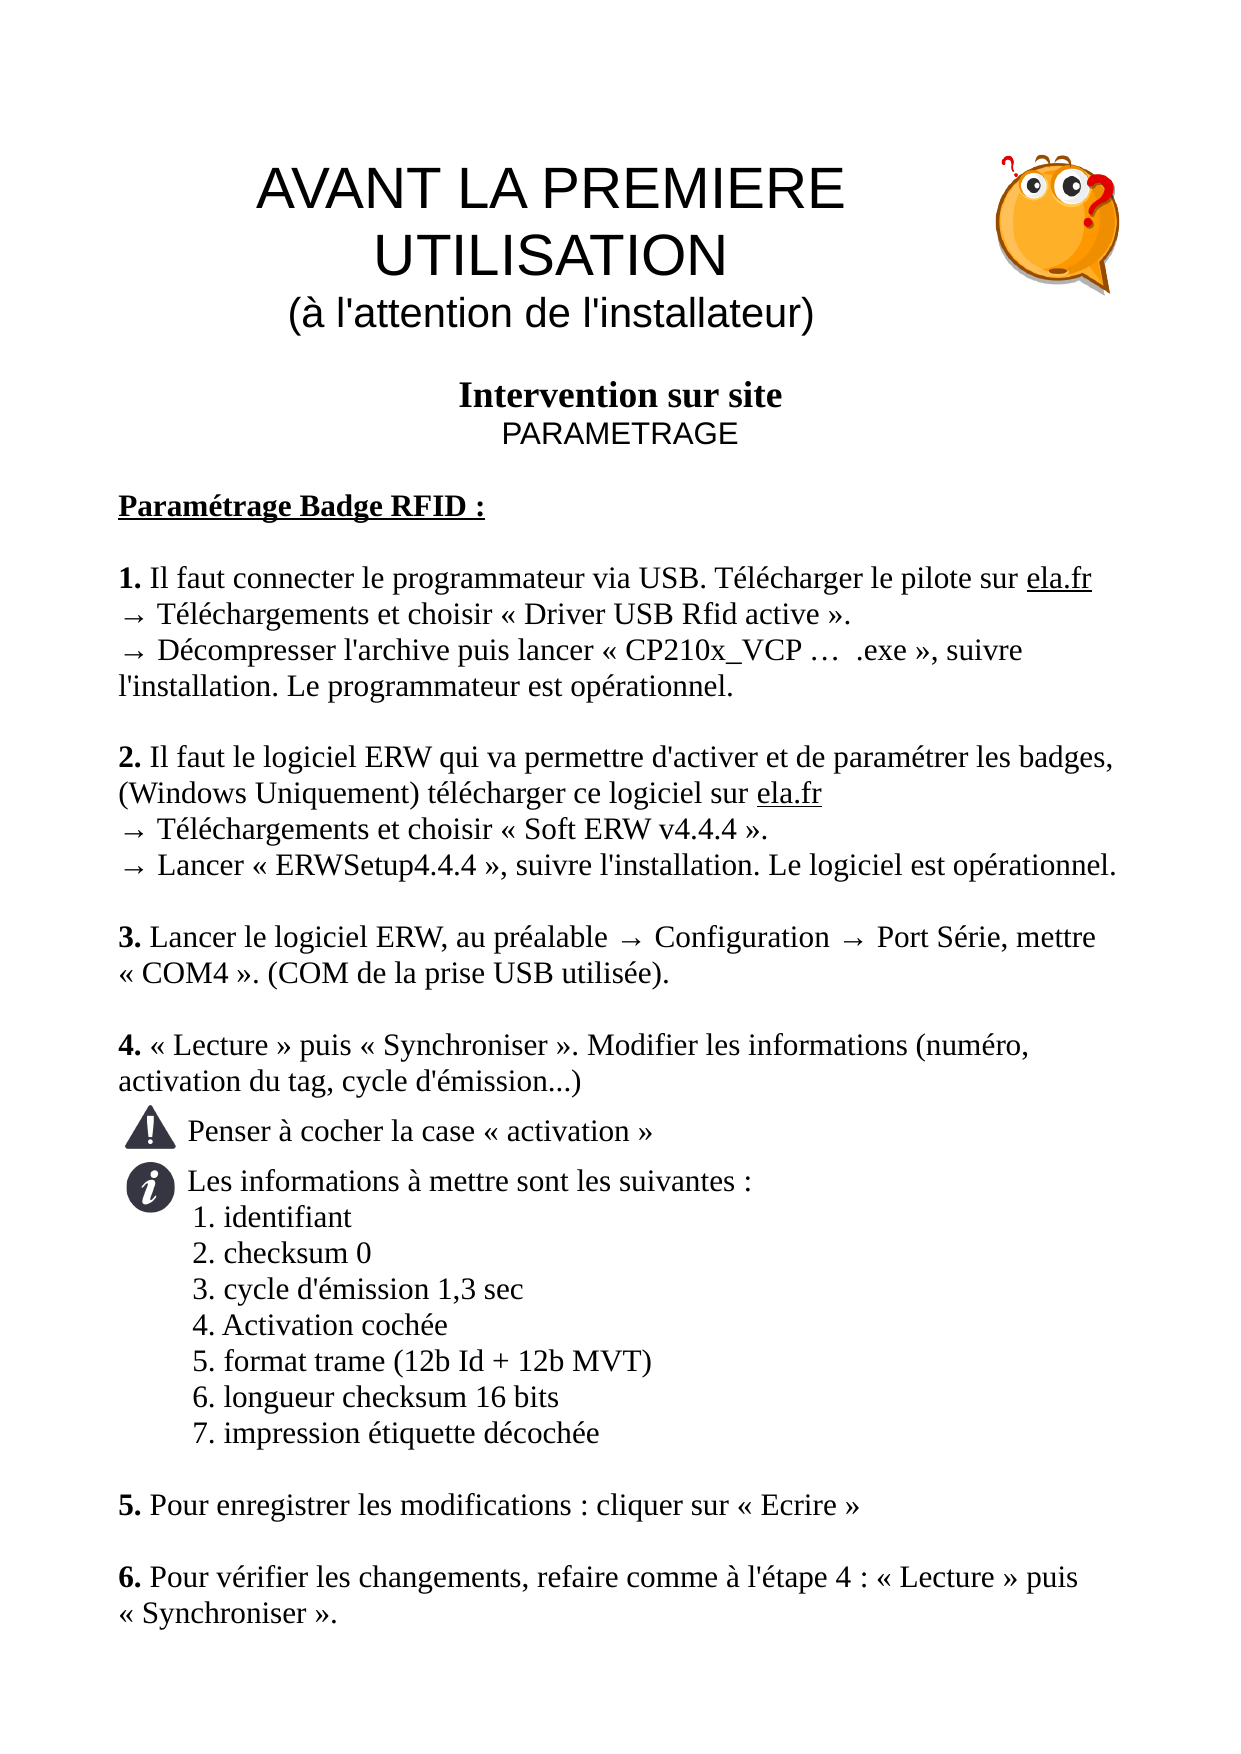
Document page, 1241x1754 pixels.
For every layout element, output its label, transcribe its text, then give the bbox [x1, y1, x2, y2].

text Penser à cocher la case « activation » [180, 1112, 1122, 1148]
text Les informations à mettre sont les suivantes : [180, 1163, 1122, 1199]
text → Décompresser l'archive puis lancer « CP210x_VCP … .exe », suivre l'installation. Le programmateur est opérationnel. [118, 631, 1122, 703]
text PARAMETRAGE [118, 415, 1122, 451]
text 1. identifiant [118, 1199, 1122, 1234]
text 3. Lancer le logiciel ERW, au préalable → Configuration → Port Série, mettre « COM4 ». (COM de la prise USB utilisée). [118, 918, 1122, 990]
text (à l'attention de l'installateur) [118, 288, 1122, 336]
text 5. format trame (12b Id + 12b MVT) [118, 1342, 1122, 1378]
text → Téléchargements et choisir « Soft ERW v4.4.4 ». [118, 811, 1122, 846]
text 4. « Lecture » puis « Synchroniser ». Modifier les informations (numéro, activation du tag, cycle d'émission...) [118, 1026, 1122, 1098]
text 3. cycle d'émission 1,3 sec [118, 1271, 1122, 1306]
picture [984, 154, 1123, 296]
text 6. Pour vérifier les changements, refaire comme à l'étape 4 : « Lecture » puis « Synchroniser ». [118, 1558, 1122, 1630]
text 1. Il faut connecter le programmateur via USB. Télécharger le pilote sur ela.fr → Téléchargements et choisir « Driver USB Rfid active ». [118, 559, 1122, 631]
picture [121, 1098, 180, 1218]
text 2. checksum 0 [118, 1234, 1122, 1271]
text Intervention sur site [118, 372, 1122, 415]
text → Lancer « ERWSetup4.4.4 », suivre l'installation. Le logiciel est opérationnel. [118, 846, 1122, 882]
text 5. Pour enregistrer les modifications : cliquer sur « Ecrire » [118, 1486, 1122, 1522]
text Paramétrage Badge RFID : [118, 487, 1122, 523]
text 7. impression étiquette décochée [118, 1414, 1122, 1450]
text 2. Il faut le logiciel ERW qui va permettre d'activer et de paramétrer les badges, (Windows Uniquement) télécharger ce logiciel sur ela.fr [118, 739, 1122, 811]
text AVANT LA PREMIERE UTILISATION [118, 154, 984, 288]
text 4. Activation cochée [118, 1306, 1122, 1342]
text 6. longueur checksum 16 bits [118, 1378, 1122, 1414]
